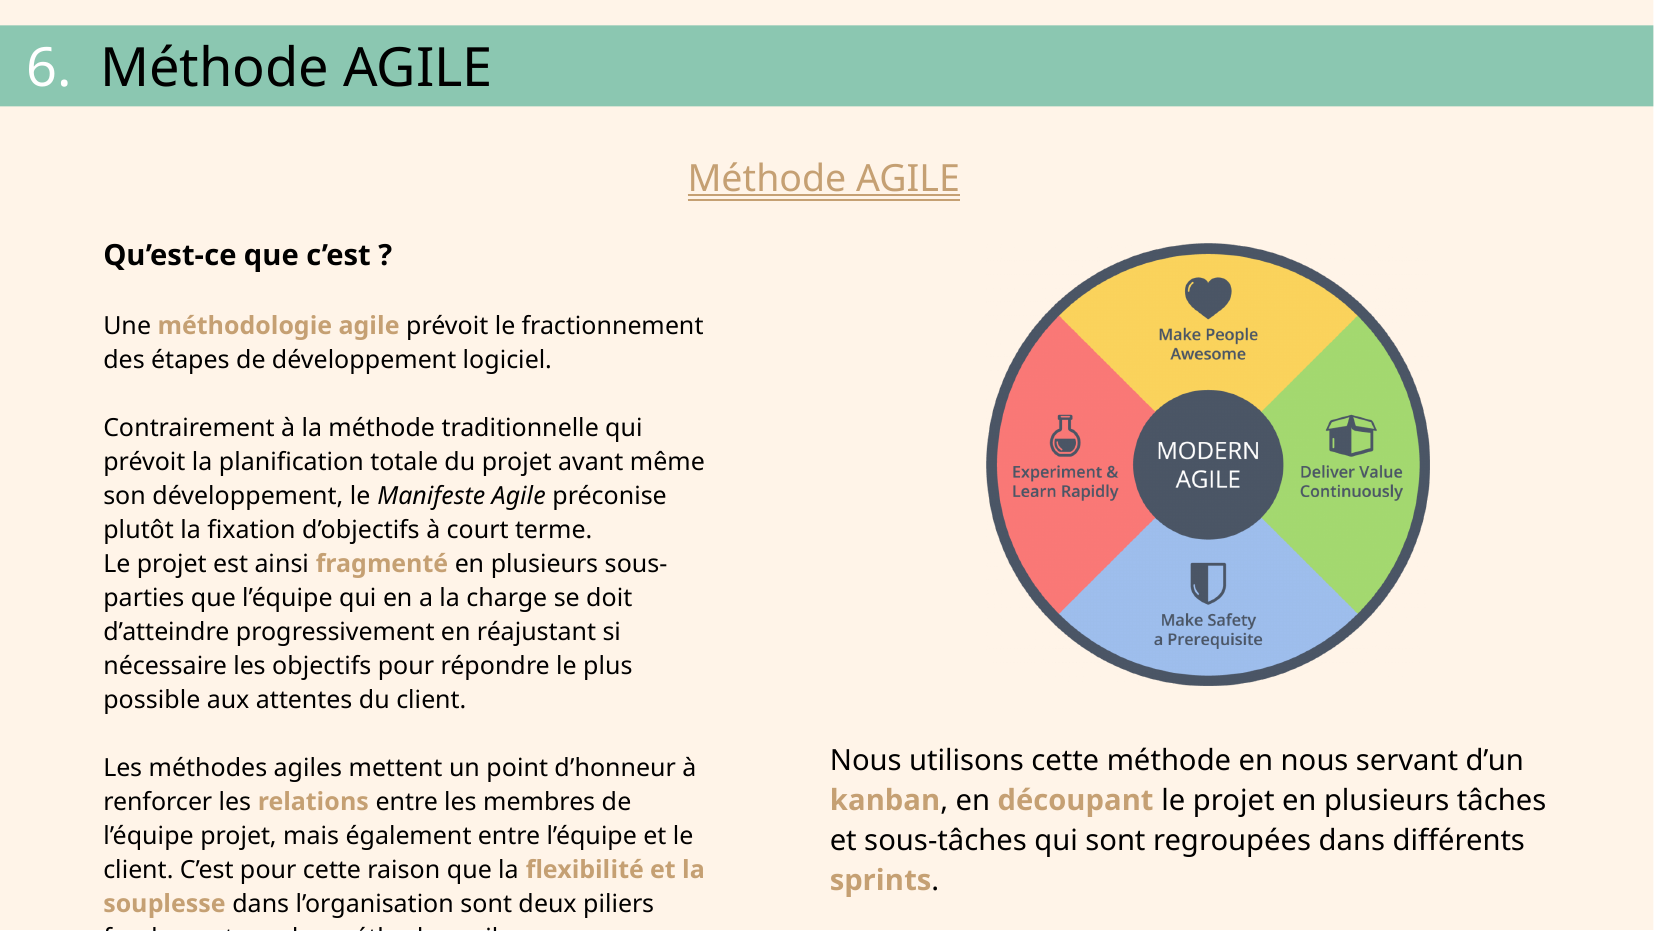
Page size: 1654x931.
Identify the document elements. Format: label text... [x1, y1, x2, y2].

text_box Nous utilisons cette méthode en nous servant d’un kanban, en découpant le projet en plusieurs tâches et sous-tâches qui sont regroupées dans différents sprints. [814, 732, 1583, 885]
text_box Méthode AGILE [661, 147, 987, 207]
text_box Qu’est-ce que c’est ? Une méthodologie agile prévoit le fractionnement des étapes de développement logiciel. Contrairement à la méthode traditionnelle qui prévoit la planification totale du projet avant même son développement, le Manifeste Agile préconise plutôt la fixation d’objectifs à court terme. Le projet est ainsi fragmenté en plusieurs sous-parties que l’équipe qui en a la charge se doit d’atteindre progressivement en réajustant si nécessaire les objectifs pour répondre le plus possible aux attentes du client. Les méthodes agiles mettent un point d’honneur à renforcer les relations entre les membres de l’équipe projet, mais également entre l’équipe et le client. C’est pour cette raison que la flexibilité et la souplesse dans l’organisation sont deux piliers fondamentaux des méthodes agile. [88, 226, 739, 891]
title 6. Méthode AGILE [0, 25, 1654, 107]
picture [986, 243, 1430, 686]
